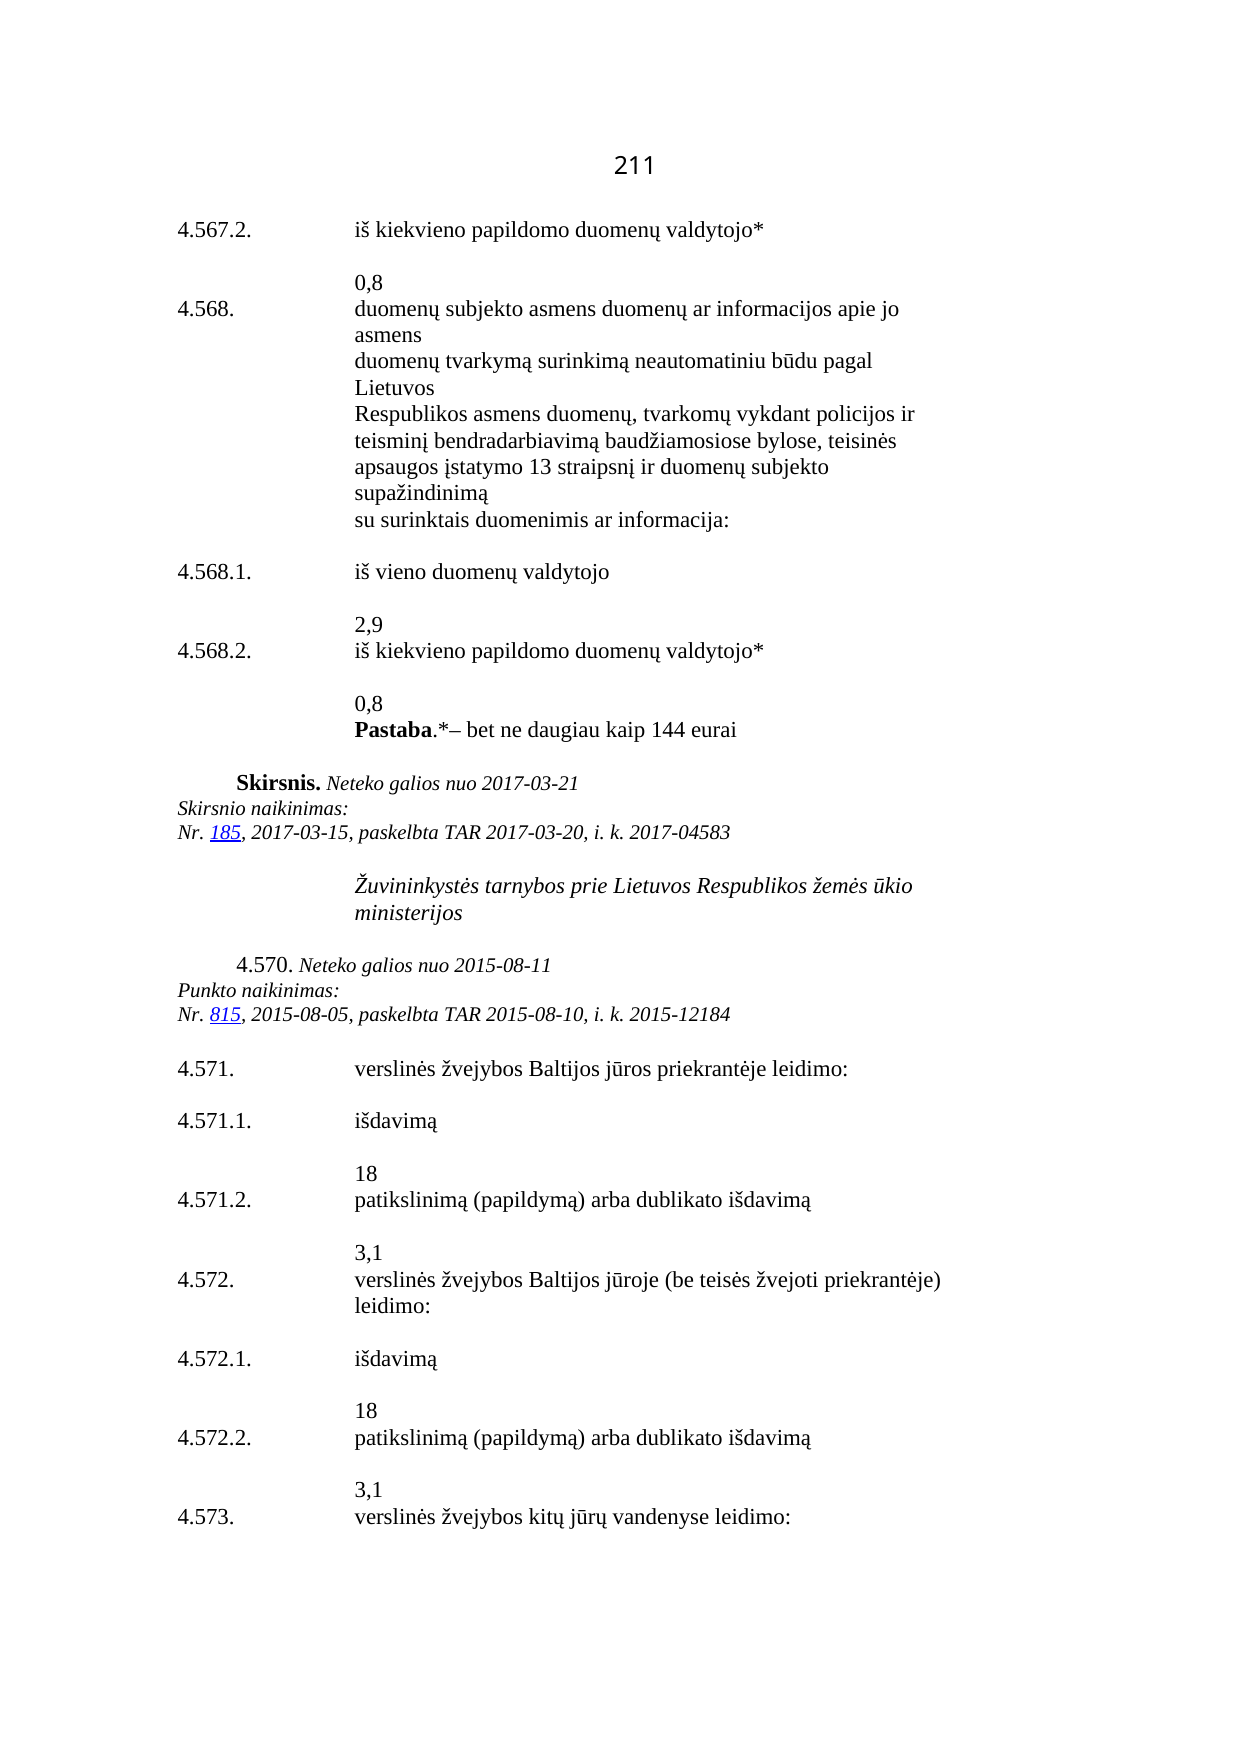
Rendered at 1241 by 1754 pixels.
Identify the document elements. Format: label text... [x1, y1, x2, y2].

text Skirsnio naikinimas: [177, 796, 1093, 820]
text Nr. 185, 2017-03-15, paskelbta TAR 2017-03-20, i. k. 2017-04583 [177, 820, 1093, 844]
text 4.568. duomenų subjekto asmens duomenų ar informacijos apie jo asmens [177, 295, 945, 348]
text su surinktais duomenimis ar informacija: [354, 506, 945, 558]
text 4.571. verslinės žvejybos Baltijos jūros priekrantėje leidimo: [177, 1055, 945, 1107]
text 4.573. verslinės žvejybos kitų jūrų vandenyse leidimo: [177, 1503, 945, 1556]
text leidimo: [354, 1292, 945, 1345]
text 4.568.1. iš vieno duomenų valdytojo 2,9 [177, 558, 945, 637]
text Žuvininkystės tarnybos prie Lietuvos Respublikos žemės ūkio ministerijos [354, 872, 945, 952]
text 4.567.2. iš kiekvieno papildomo duomenų valdytojo* 0,8 [177, 216, 945, 295]
text duomenų tvarkymą surinkimą neautomatiniu būdu pagal Lietuvos [354, 348, 945, 400]
text 4.570. Neteko galios nuo 2015-08-11 [177, 952, 1093, 978]
text Skirsnis. Neteko galios nuo 2017-03-21 [177, 769, 1093, 796]
text 4.571.1. išdavimą 18 [177, 1107, 945, 1187]
text Punkto naikinimas: [177, 978, 1093, 1002]
text 4.572.1. išdavimą 18 [177, 1345, 945, 1424]
text Pastaba.*– bet ne daugiau kaip 144 eurai [354, 717, 945, 769]
text apsaugos įstatymo 13 straipsnį ir duomenų subjekto supažindinimą [354, 453, 945, 506]
text Nr. 815, 2015-08-05, paskelbta TAR 2015-08-10, i. k. 2015-12184 [177, 1002, 1093, 1026]
text 4.572. verslinės žvejybos Baltijos jūroje (be teisės žvejoti priekrantėje) [177, 1266, 945, 1292]
text Respublikos asmens duomenų, tvarkomų vykdant policijos ir [354, 400, 945, 427]
text teisminį bendradarbiavimą baudžiamosiose bylose, teisinės [354, 427, 945, 453]
text 4.571.2. patikslinimą (papildymą) arba dublikato išdavimą 3,1 [177, 1187, 945, 1266]
text 4.572.2. patikslinimą (papildymą) arba dublikato išdavimą 3,1 [177, 1424, 945, 1503]
text 4.568.2. iš kiekvieno papildomo duomenų valdytojo* 0,8 [177, 637, 945, 717]
